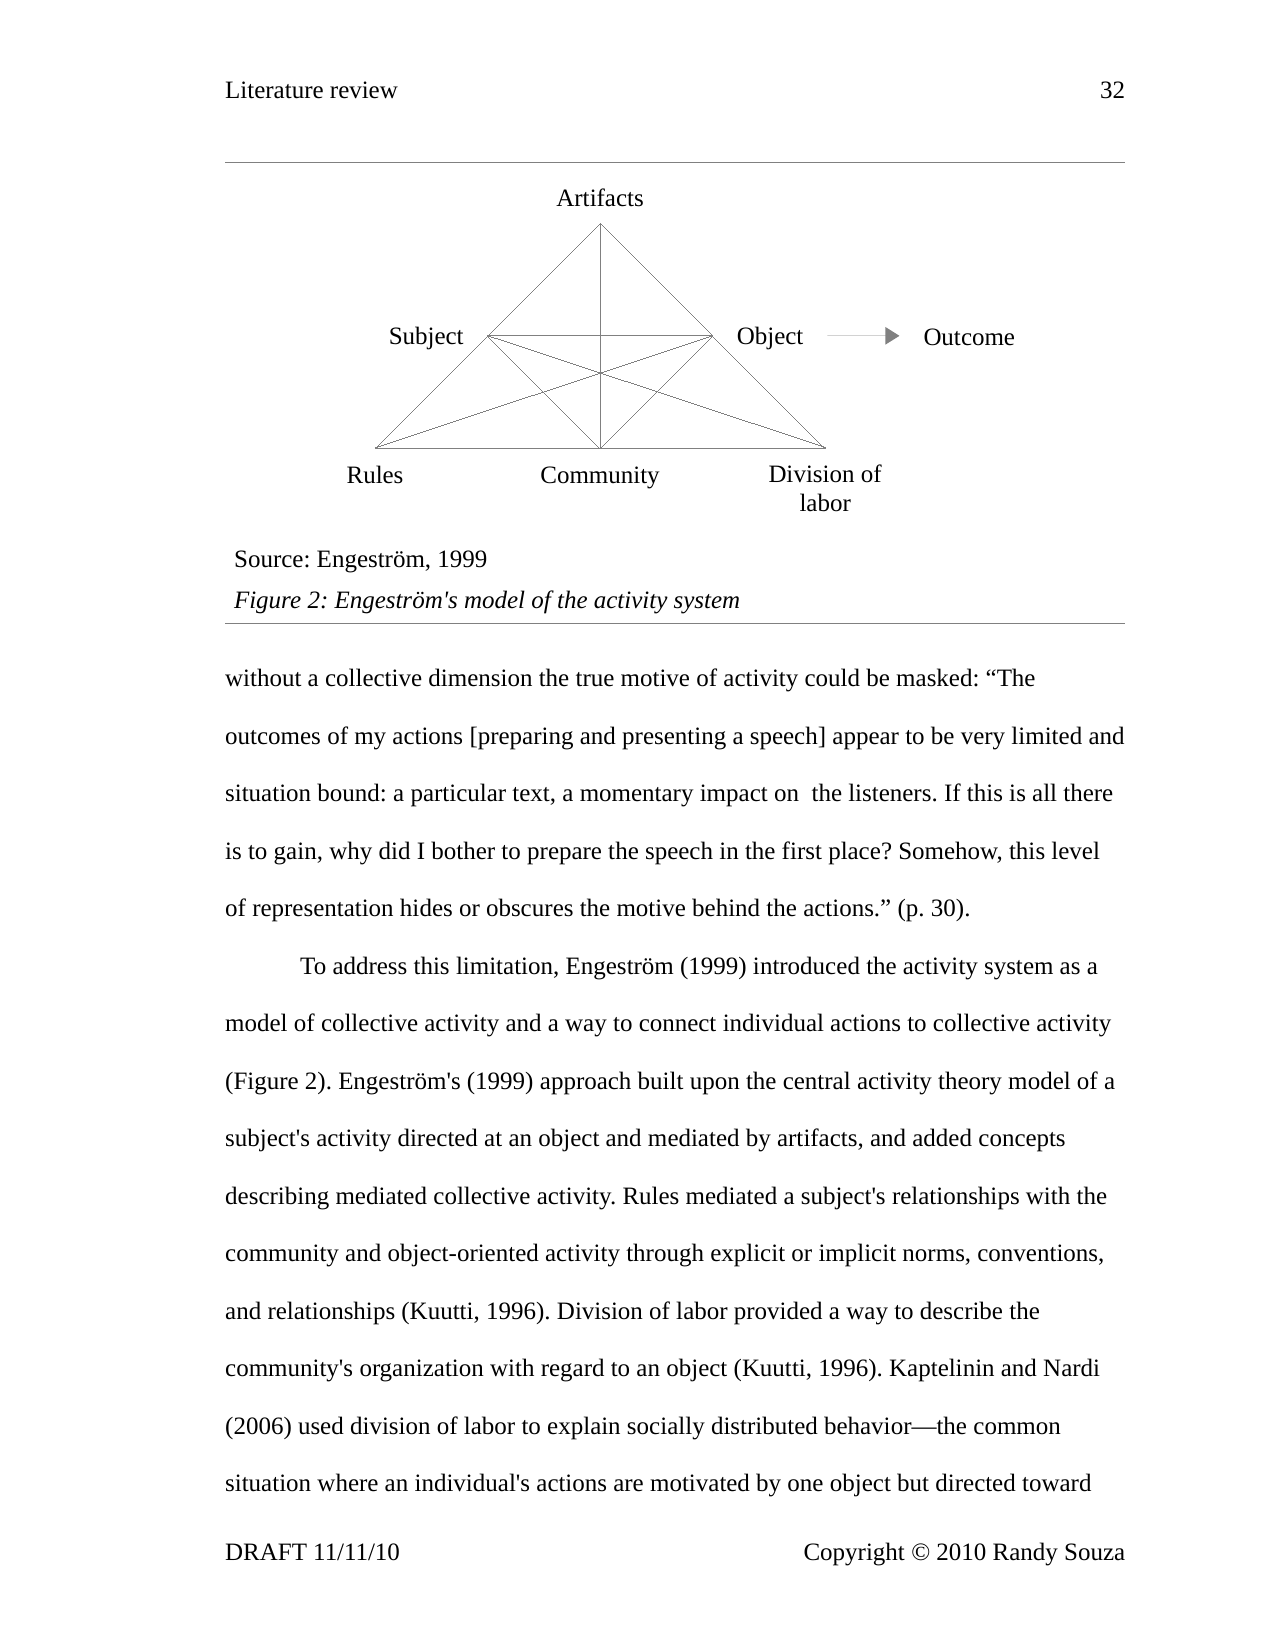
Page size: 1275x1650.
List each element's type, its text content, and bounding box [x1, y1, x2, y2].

text without a collective dimension the true motive of activity could be masked: “The outcomes of my actions [preparing and presenting a speech] appear to be very limited and situation bound: a particular text, a momentary impact on the listeners. If this is all there is to gain, why did I bother to prepare the speech in the first place? Somehow, this level of representation hides or obscures the motive behind the actions.” (p. 30). [225, 624, 1125, 922]
text Figure 2: Engeström's model of the activity system [234, 585, 1116, 614]
text To address this limitation, Engeström (1999) introduced the activity system as a model of collective activity and a way to connect individual actions to collective activity (Figure 2). Engeström's (1999) approach built upon the central activity theory model of a subject's activity directed at an object and mediated by artifacts, and added concepts describing mediated collective activity. Rules mediated a subject's relationships with the community and object-oriented activity through explicit or implicit norms, conventions, and relationships (Kuutti, 1996). Division of labor provided a way to describe the community's organization with regard to an object (Kuutti, 1996). Kaptelinin and Nardi (2006) used division of labor to explain socially distributed behavior—the common situation where an individual's actions are motivated by one object but directed toward [225, 951, 1125, 1497]
text Source: Engeström, 1999 [234, 544, 1116, 573]
